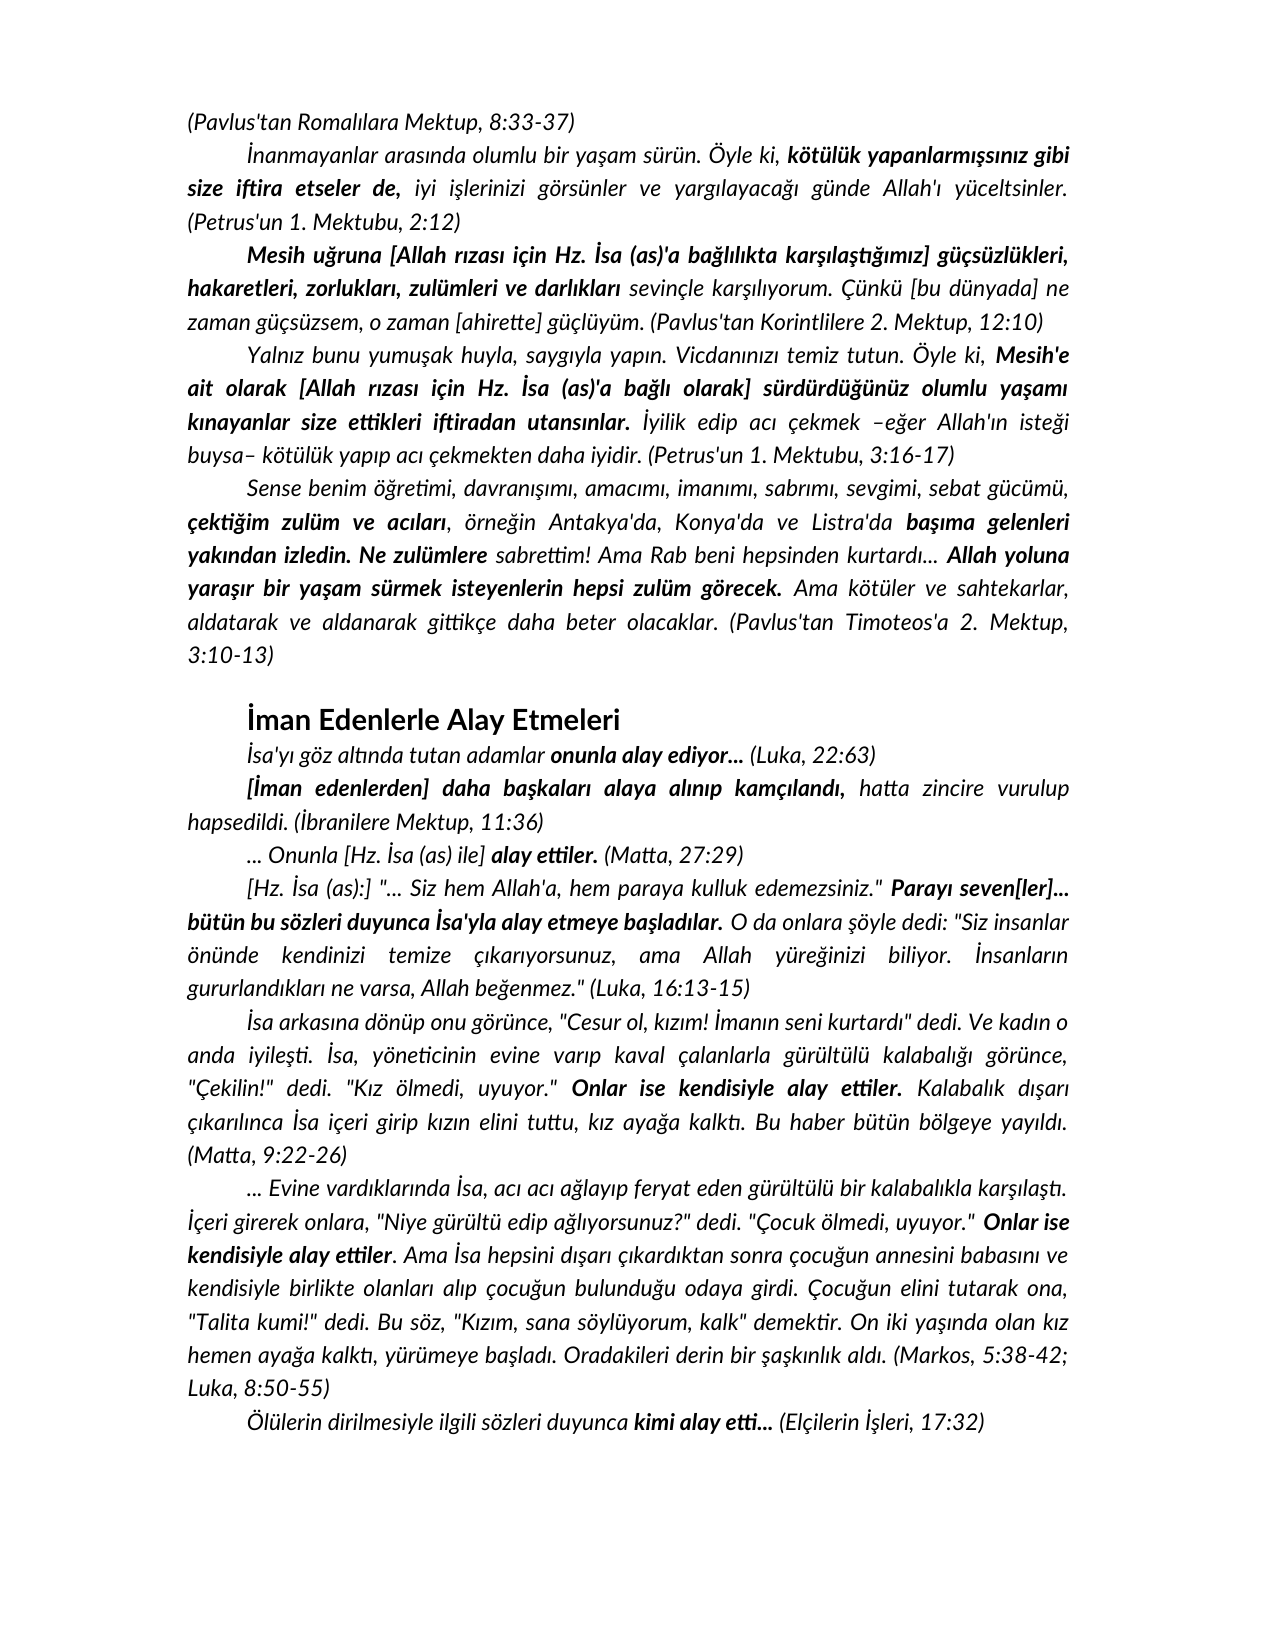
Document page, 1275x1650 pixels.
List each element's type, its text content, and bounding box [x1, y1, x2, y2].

text Yalnız bunu yumuşak huyla, saygıyla yapın. Vicdanınızı temiz tutun. Öyle ki, Mesih'e ait olarak [Allah rızası için Hz. İsa (as)'a bağlı olarak] sürdürdüğünüz olumlu yaşamı kınayanlar size ettikleri iftiradan utansınlar. İyilik edip acı çekmek –eğer Allah'ın isteği buysa– kötülük yapıp acı çekmekten daha iyidir. (Petrus'un 1. Mektubu, 3:16-17) [187, 337, 1070, 470]
text Ölülerin dirilmesiyle ilgili sözleri duyunca kimi alay etti... (Elçilerin İşleri, 17:32) [187, 1403, 1070, 1437]
text İsa arkasına dönüp onu görünce, "Cesur ol, kızım! İmanın seni kurtardı" dedi. Ve kadın o anda iyileşti. İsa, yöneticinin evine varıp kaval çalanlarla gürültülü kalabalığı görünce, "Çekilin!" dedi. "Kız ölmedi, uyuyor." Onlar ise kendisiyle alay ettiler. Kalabalık dışarı çıkarılınca İsa içeri girip kızın elini tuttu, kız ayağa kalktı. Bu haber bütün bölgeye yayıldı. (Matta, 9:22-26) [187, 1003, 1070, 1170]
text [Hz. İsa (as):] "... Siz hem Allah'a, hem paraya kulluk edemezsiniz." Parayı seven[ler]... bütün bu sözleri duyunca İsa'yla alay etmeye başladılar. O da onlara şöyle dedi: "Siz insanlar önünde kendinizi temize çıkarıyorsunuz, ama Allah yüreğinizi biliyor. İnsanların gururlandıkları ne varsa, Allah beğenmez." (Luka, 16:13-15) [187, 870, 1070, 1003]
text İman Edenlerle Alay Etmeleri [187, 703, 1070, 737]
text İnanmayanlar arasında olumlu bir yaşam sürün. Öyle ki, kötülük yapanlarmışsınız gibi size iftira etseler de, iyi işlerinizi görsünler ve yargılayacağı günde Allah'ı yüceltsinler. (Petrus'un 1. Mektubu, 2:12) [187, 137, 1070, 237]
text ... Onunla [Hz. İsa (as) ile] alay ettiler. (Matta, 27:29) [187, 837, 1070, 870]
text ... Evine vardıklarında İsa, acı acı ağlayıp feryat eden gürültülü bir kalabalıkla karşılaştı. İçeri girerek onlara, "Niye gürültü edip ağlıyorsunuz?" dedi. "Çocuk ölmedi, uyuyor." Onlar ise kendisiyle alay ettiler. Ama İsa hepsini dışarı çıkardıktan sonra çocuğun annesini babasını ve kendisiyle birlikte olanları alıp çocuğun bulunduğu odaya girdi. Çocuğun elini tutarak ona, "Talita kumi!" dedi. Bu söz, "Kızım, sana söylüyorum, kalk" demektir. On iki yaşında olan kız hemen ayağa kalktı, yürümeye başladı. Oradakileri derin bir şaşkınlık aldı. (Markos, 5:38-42; Luka, 8:50-55) [187, 1170, 1070, 1403]
text Sense benim öğretimi, davranışımı, amacımı, imanımı, sabrımı, sevgimi, sebat gücümü, çektiğim zulüm ve acıları, örneğin Antakya'da, Konya'da ve Listra'da başıma gelenleri yakından izledin. Ne zulümlere sabrettim! Ama Rab beni hepsinden kurtardı... Allah yoluna yaraşır bir yaşam sürmek isteyenlerin hepsi zulüm görecek. Ama kötüler ve sahtekarlar, aldatarak ve aldanarak gittikçe daha beter olacaklar. (Pavlus'tan Timoteos'a 2. Mektup, 3:10-13) [187, 470, 1070, 670]
text (Pavlus'tan Romalılara Mektup, 8:33-37) [187, 103, 1070, 137]
text Mesih uğruna [Allah rızası için Hz. İsa (as)'a bağlılıkta karşılaştığımız] güçsüzlükleri, hakaretleri, zorlukları, zulümleri ve darlıkları sevinçle karşılıyorum. Çünkü [bu dünyada] ne zaman güçsüzsem, o zaman [ahirette] güçlüyüm. (Pavlus'tan Korintlilere 2. Mektup, 12:10) [187, 237, 1070, 337]
text İsa'yı göz altında tutan adamlar onunla alay ediyor... (Luka, 22:63) [187, 737, 1070, 770]
text [İman edenlerden] daha başkaları alaya alınıp kamçılandı, hatta zincire vurulup hapsedildi. (İbranilere Mektup, 11:36) [187, 770, 1070, 837]
